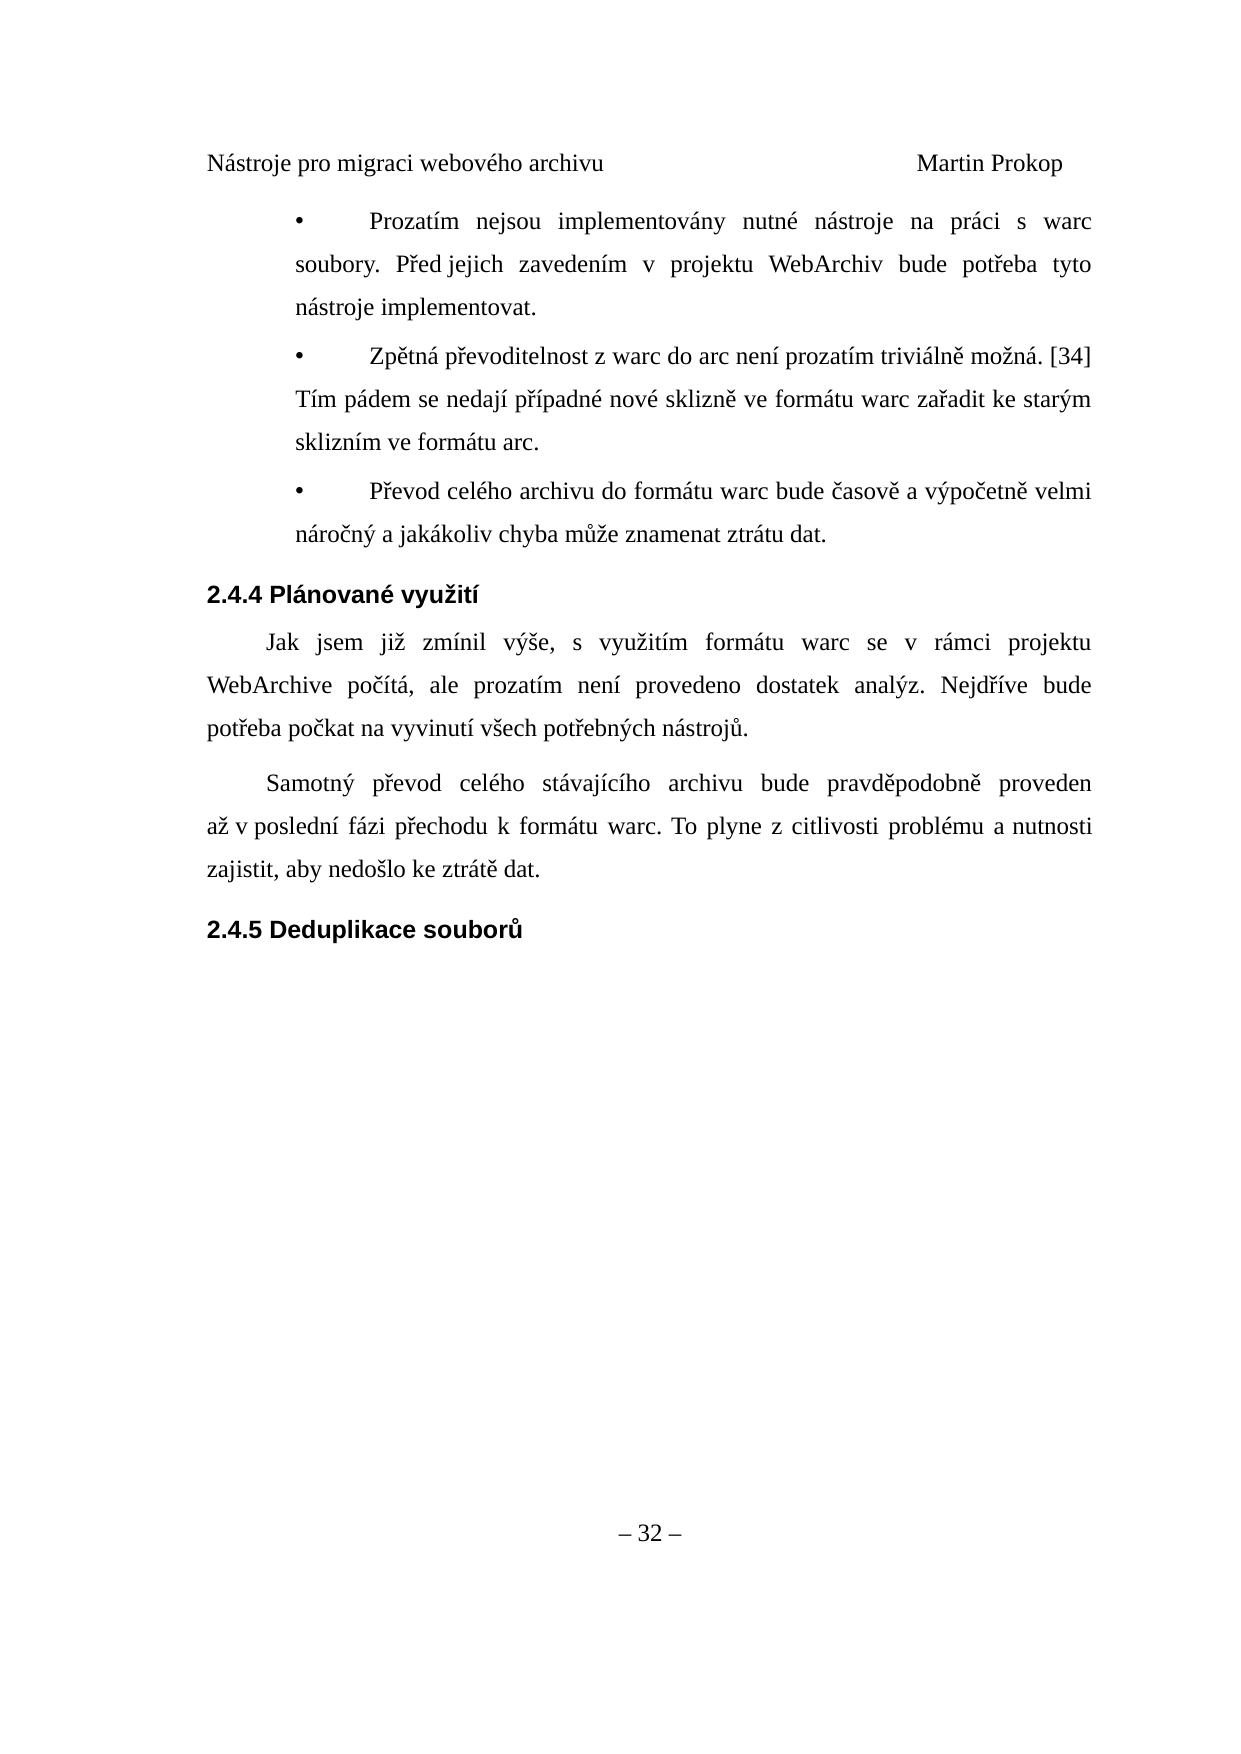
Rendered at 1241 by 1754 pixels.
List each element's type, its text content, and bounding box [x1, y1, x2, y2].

subtitle 2.4.5 Deduplikace souborů [207, 915, 1093, 944]
list Zpětná převoditelnost z warc do arc není prozatím triviálně možná. [34] Tím pádem se nedají případné nové sklizně ve formátu warc zařadit ke starým sklizním ve formátu arc. [295, 341, 1093, 456]
text Jak jsem již zmínil výše, s využitím formátu warc se v rámci projektu WebArchive počítá, ale prozatím není provedeno dostatek analýz. Nejdříve bude potřeba počkat na vyvinutí všech potřebných nástrojů. [207, 627, 1093, 742]
subtitle 2.4.4 Plánované využití [207, 580, 1093, 609]
text Samotný převod celého stávajícího archivu bude pravděpodobně proveden až v poslední fázi přechodu k formátu warc. To plyne z citlivosti problému a nutnosti zajistit, aby nedošlo ke ztrátě dat. [207, 768, 1093, 883]
list Prozatím nejsou implementovány nutné nástroje na práci s warc soubory. Před jejich zavedením v projektu WebArchiv bude potřeba tyto nástroje implementovat. [295, 206, 1093, 321]
list Převod celého archivu do formátu warc bude časově a výpočetně velmi náročný a jakákoliv chyba může znamenat ztrátu dat. [295, 476, 1093, 548]
